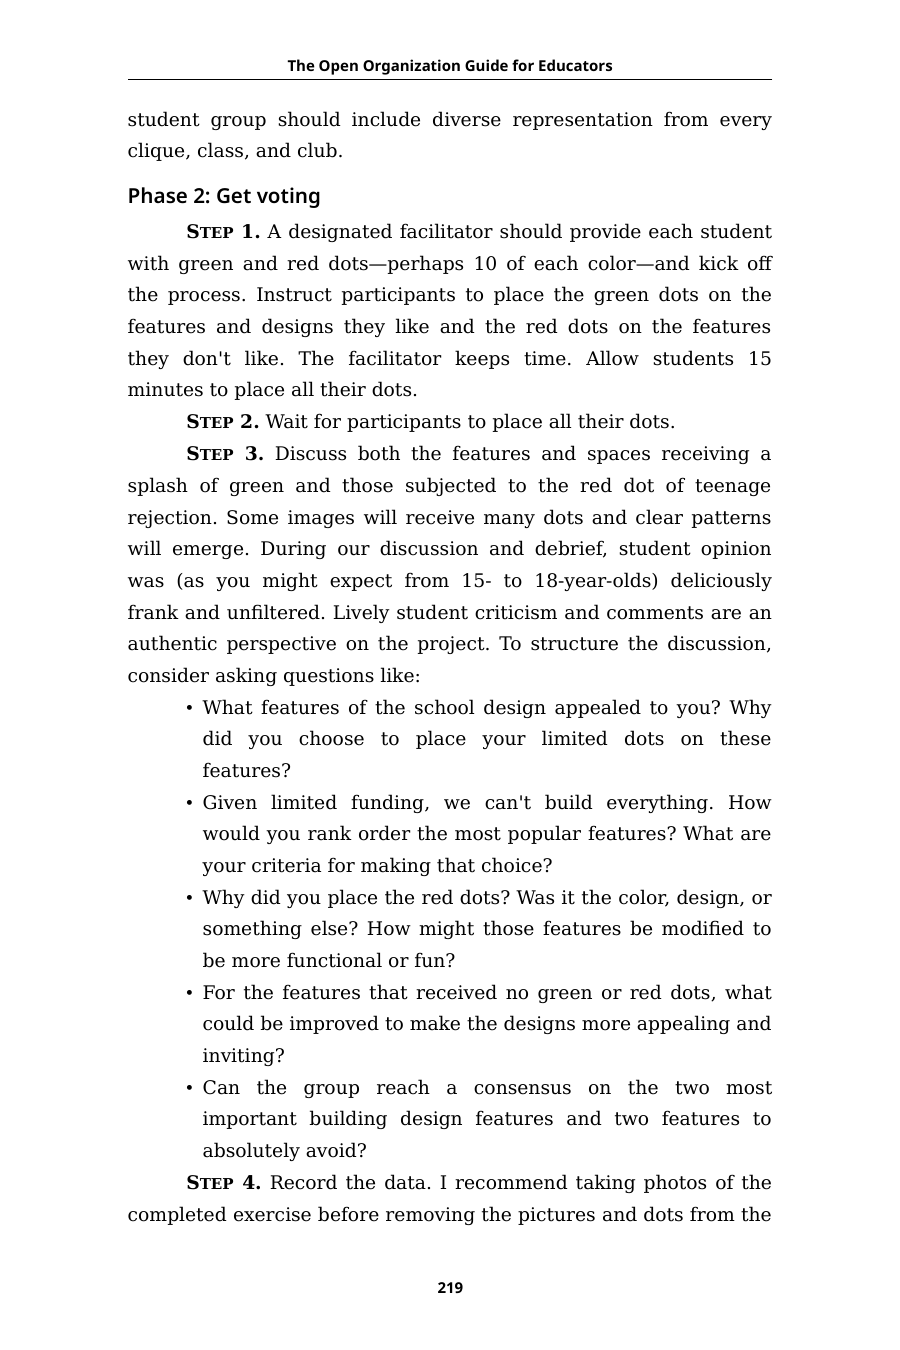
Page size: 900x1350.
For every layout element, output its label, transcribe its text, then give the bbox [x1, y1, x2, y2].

text student group should include diverse representation from every clique, class, and club. [127, 109, 772, 162]
list Given limited funding, we can't build everything. How would you rank order the most popular features? What are your criteria for making that choice? [186, 792, 772, 877]
list What features of the school design appealed to you? Why did you choose to place your limited dots on these features? [186, 697, 772, 782]
list Why did you place the red dots? Was it the color, design, or something else? How might those features be modified to be more functional or fun? [186, 887, 772, 972]
subtitle Phase 2: Get voting [127, 184, 772, 208]
list For the features that received no green or red dots, what could be improved to make the designs more appealing and inviting? [186, 982, 772, 1067]
text Step 2. Wait for participants to place all their dots. [127, 411, 772, 433]
text Step 3. Discuss both the features and spaces receiving a splash of green and those subjected to the red dot of teenage rejection. Some images will receive many dots and clear patterns will emerge. During our discussion and debrief, student opinion was (as you might expect from 15- to 18-year-olds) deliciously frank and unfiltered. Lively student criticism and comments are an authentic perspective on the project. To structure the discussion, consider asking questions like: [127, 443, 772, 687]
text Step 1. A designated facilitator should provide each student with green and red dots—perhaps 10 of each color—and kick off the process. Instruct participants to place the green dots on the features and designs they like and the red dots on the features they don't like. The facilitator keeps time. Allow students 15 minutes to place all their dots. [127, 221, 772, 401]
list Can the group reach a consensus on the two most important building design features and two features to absolutely avoid? [186, 1077, 772, 1162]
text Step 4. Record the data. I recommend taking photos of the completed exercise before removing the pictures and dots from the [127, 1172, 772, 1225]
